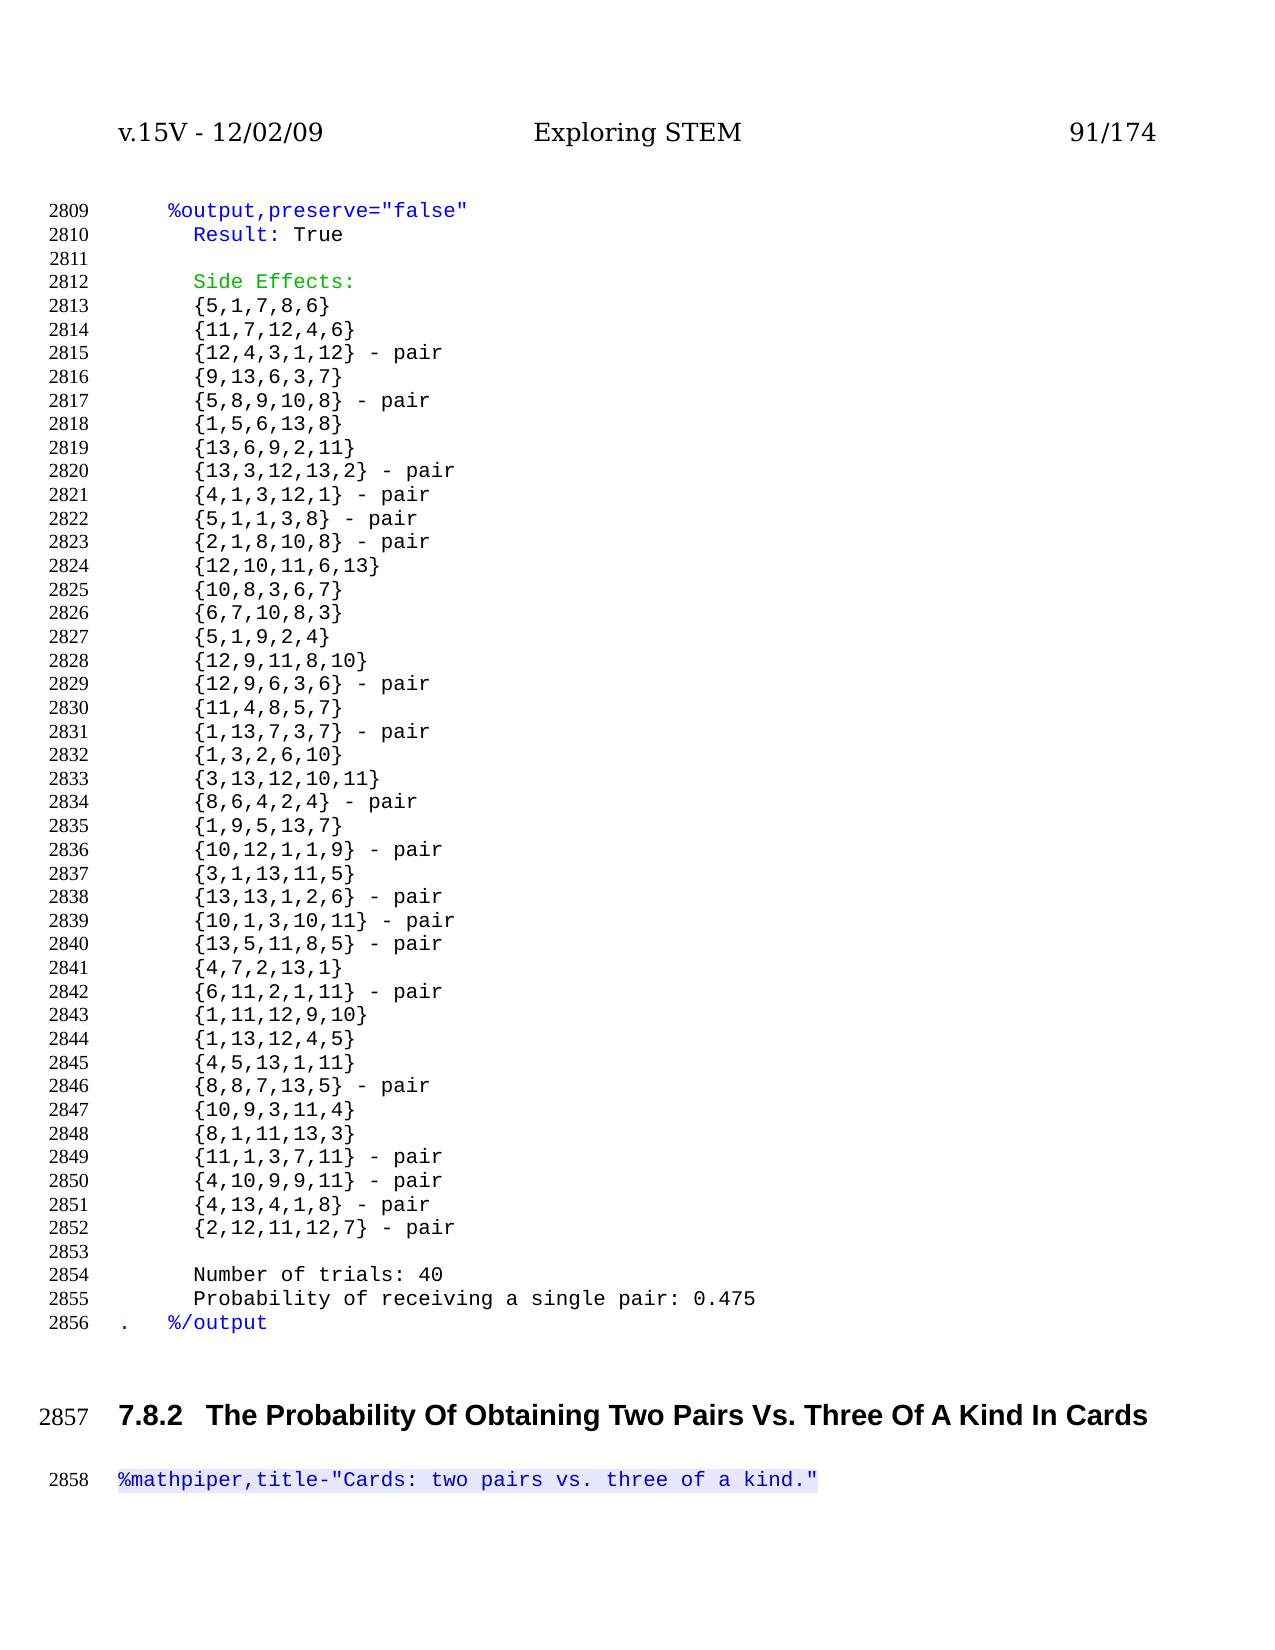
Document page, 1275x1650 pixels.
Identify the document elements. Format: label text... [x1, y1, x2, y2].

text {8,1,11,13,3} [118, 1123, 1157, 1146]
text {4,5,13,1,11} [118, 1052, 1157, 1075]
text {8,8,7,13,5} - pair [118, 1075, 1157, 1099]
text {11,7,12,4,6} [118, 319, 1157, 342]
text {10,1,3,10,11} - pair [118, 910, 1157, 933]
text {4,13,4,1,8} - pair [118, 1193, 1157, 1217]
text {12,9,6,3,6} - pair [118, 673, 1157, 697]
text {8,6,4,2,4} - pair [118, 792, 1157, 815]
text {4,7,2,13,1} [118, 957, 1157, 981]
text Probability of receiving a single pair: 0.475 [118, 1288, 1157, 1312]
text {4,1,3,12,1} - pair [118, 484, 1157, 508]
text Side Effects: [118, 271, 1157, 295]
text . %/output [118, 1312, 1157, 1335]
subtitle The Probability Of Obtaining Two Pairs Vs. Three Of A Kind In Cards [118, 1398, 1157, 1431]
text {13,5,11,8,5} - pair [118, 933, 1157, 957]
text {3,13,12,10,11} [118, 768, 1157, 792]
text {12,9,11,8,10} [118, 650, 1157, 673]
text {4,10,9,9,11} - pair [118, 1170, 1157, 1193]
text {12,10,11,6,13} [118, 555, 1157, 579]
text {1,3,2,6,10} [118, 744, 1157, 768]
text {11,1,3,7,11} - pair [118, 1146, 1157, 1170]
text {11,4,8,5,7} [118, 697, 1157, 721]
text {1,13,7,3,7} - pair [118, 721, 1157, 744]
text %mathpiper,title-"Cards: two pairs vs. three of a kind." [118, 1469, 1157, 1493]
text {1,11,12,9,10} [118, 1004, 1157, 1028]
text {10,12,1,1,9} - pair [118, 839, 1157, 862]
text %output,preserve="false" [118, 200, 1157, 224]
text {1,9,5,13,7} [118, 815, 1157, 839]
text {13,13,1,2,6} - pair [118, 886, 1157, 910]
text {6,11,2,1,11} - pair [118, 981, 1157, 1004]
text {3,1,13,11,5} [118, 862, 1157, 886]
text {13,6,9,2,11} [118, 437, 1157, 461]
text {10,8,3,6,7} [118, 579, 1157, 602]
text {5,8,9,10,8} - pair [118, 389, 1157, 413]
text {13,3,12,13,2} - pair [118, 461, 1157, 484]
text {1,13,12,4,5} [118, 1028, 1157, 1052]
text {2,12,11,12,7} - pair [118, 1217, 1157, 1241]
text Number of trials: 40 [118, 1264, 1157, 1288]
text {1,5,6,13,8} [118, 413, 1157, 437]
text {2,1,8,10,8} - pair [118, 531, 1157, 555]
text {10,9,3,11,4} [118, 1099, 1157, 1123]
text Result: True [118, 224, 1157, 248]
text {5,1,7,8,6} [118, 295, 1157, 319]
text {12,4,3,1,12} - pair [118, 342, 1157, 366]
text {5,1,1,3,8} - pair [118, 508, 1157, 531]
text {9,13,6,3,7} [118, 366, 1157, 389]
text {5,1,9,2,4} [118, 626, 1157, 650]
text {6,7,10,8,3} [118, 602, 1157, 626]
